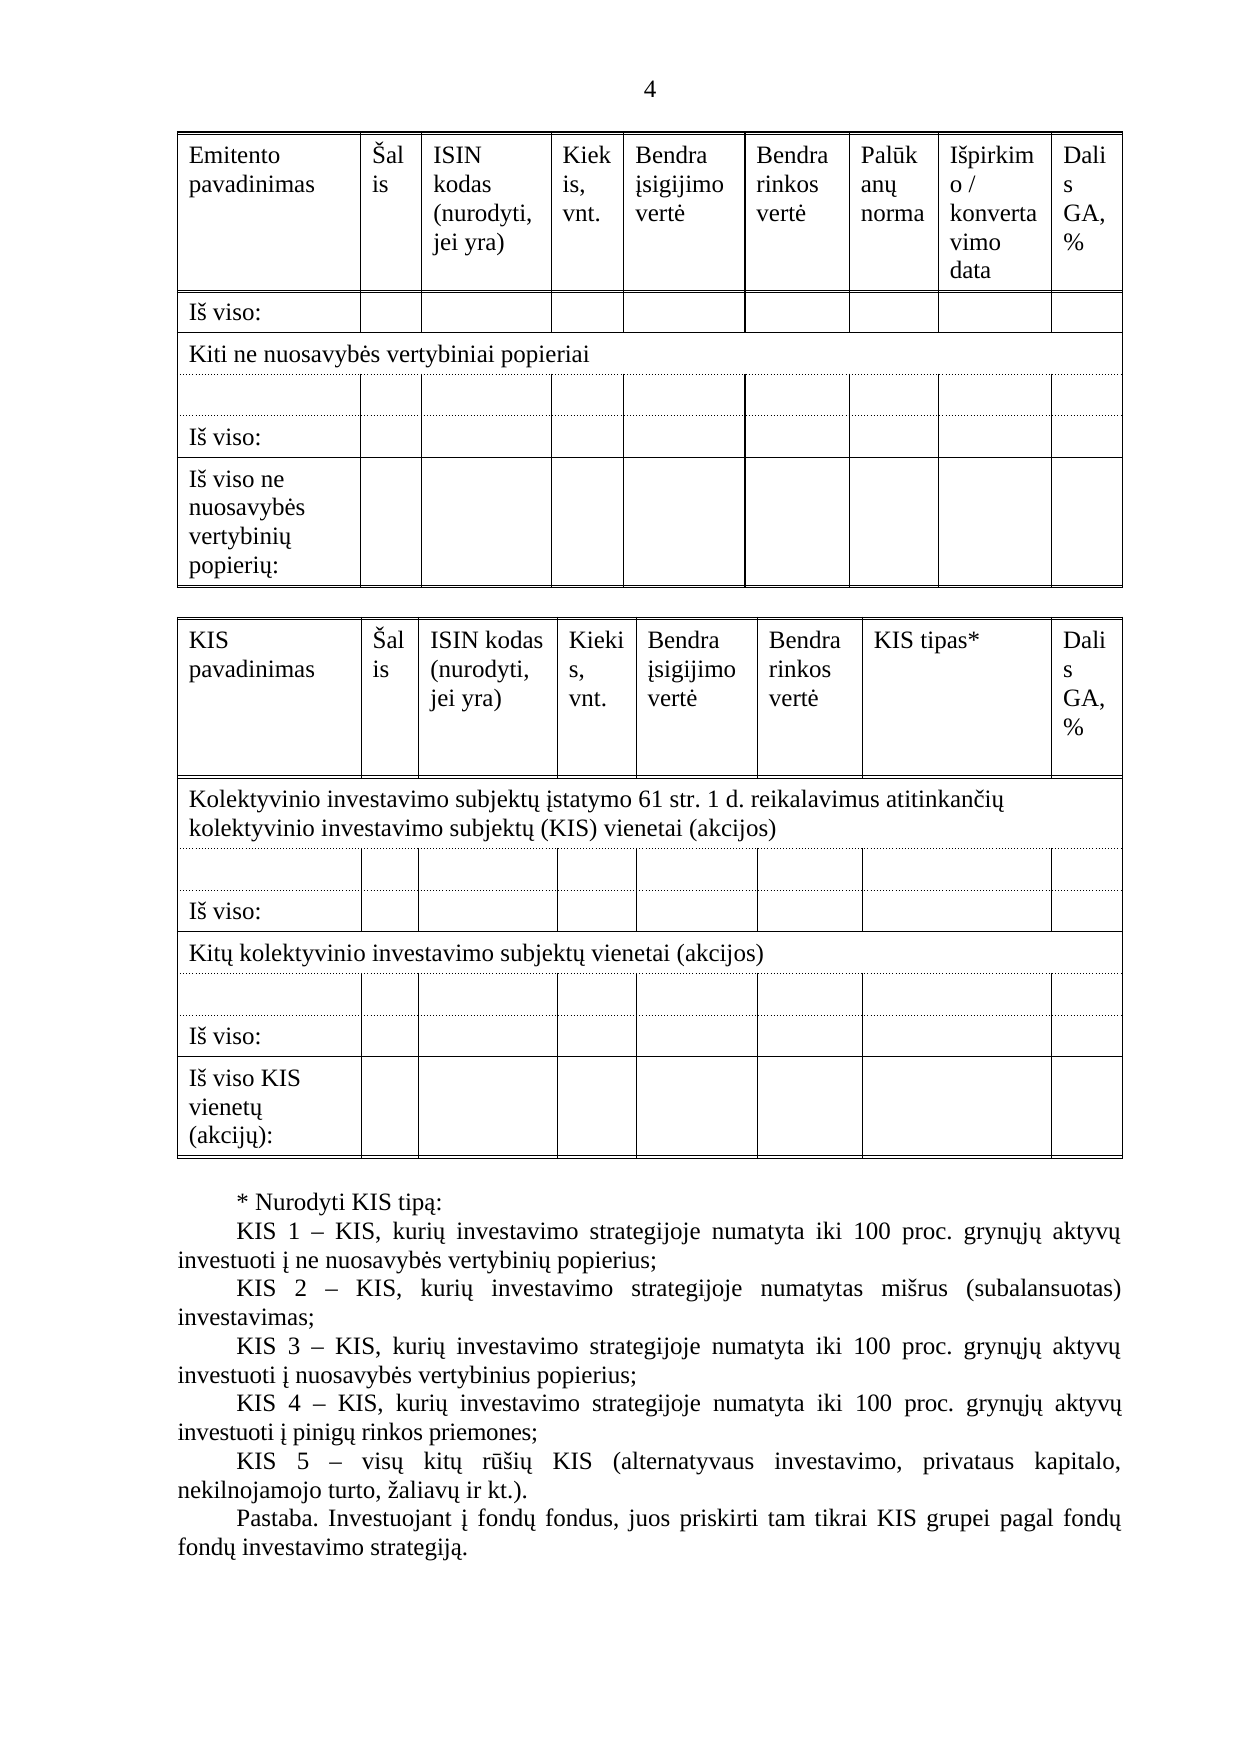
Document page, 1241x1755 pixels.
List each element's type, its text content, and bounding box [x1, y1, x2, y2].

table_cell [552, 415, 623, 457]
text KIS 5 – visų kitų rūšių KIS (alternatyvaus investavimo, privataus kapitalo, nekilnojamojo turto, žaliavų ir kt.). [177, 1446, 1122, 1503]
table_cell [362, 890, 418, 931]
table_cell [419, 1015, 557, 1056]
table_cell [422, 458, 551, 585]
table_cell [863, 1015, 1051, 1056]
table_cell [558, 1015, 636, 1056]
table_header Dalis GA, % [1052, 620, 1122, 775]
table_cell [1052, 374, 1122, 415]
table_header Bendra įsigijimo vertė [624, 135, 744, 290]
table_cell [637, 1015, 757, 1056]
table_header Bendra rinkos vertė [758, 620, 862, 775]
table_cell [361, 374, 421, 415]
table_cell [637, 1057, 757, 1155]
table_cell [178, 973, 361, 1014]
table_cell [863, 890, 1051, 931]
table_cell [422, 374, 551, 415]
table_cell [637, 973, 757, 1014]
table_cell [1052, 415, 1122, 457]
table_header ISIN kodas (nurodyti, jei yra) [419, 620, 557, 775]
table_header Bendra rinkos vertė [746, 135, 849, 290]
table_cell Kitų kolektyvinio investavimo subjektų vienetai (akcijos) [178, 932, 1122, 973]
table_header Bendra įsigijimo vertė [637, 620, 757, 775]
table_header Palūkanų norma [850, 135, 938, 290]
table_header ISIN kodas (nurodyti, jei yra) [422, 135, 551, 290]
table_cell Kolektyvinio investavimo subjektų įstatymo 61 str. 1 d. reikalavimus atitinkančių kolektyvinio investavimo subjektų (KIS) vienetai (akcijos) [178, 779, 1122, 848]
table_cell [850, 458, 938, 585]
table_cell [361, 458, 421, 585]
table_cell [624, 374, 744, 415]
table_cell [624, 293, 744, 332]
table_cell [939, 293, 1051, 332]
table_cell [746, 415, 849, 457]
table_cell [758, 973, 862, 1014]
table_cell Kiti ne nuosavybės vertybiniai popieriai [178, 333, 1122, 373]
table_cell [422, 415, 551, 457]
table_cell [558, 890, 636, 931]
table_header Šalis [362, 620, 418, 775]
table_cell [1052, 848, 1122, 889]
table_cell [552, 374, 623, 415]
table_header Dalis GA, % [1052, 135, 1122, 290]
table_cell [939, 458, 1051, 585]
table_cell Iš viso ne nuosavybės vertybinių popierių: [178, 458, 360, 585]
table_cell [758, 890, 862, 931]
table_cell Iš viso: [178, 293, 360, 332]
table_cell [178, 848, 361, 889]
table_cell [1052, 293, 1122, 332]
table_cell [1052, 1015, 1122, 1056]
table_cell [637, 848, 757, 889]
table_cell [362, 1057, 418, 1155]
table_cell [746, 458, 849, 585]
table_header Kiekis, vnt. [552, 135, 623, 290]
table_cell [552, 458, 623, 585]
table_cell [624, 458, 744, 585]
text Pastaba. Investuojant į fondų fondus, juos priskirti tam tikrai KIS grupei pagal fondų fondų investavimo strategiją. [177, 1503, 1122, 1561]
table_cell [362, 848, 418, 889]
table_cell [422, 293, 551, 332]
table_cell [1052, 890, 1122, 931]
table_cell [746, 374, 849, 415]
table_header Išpirkimo / konvertavimo data [939, 135, 1051, 290]
text KIS 2 – KIS, kurių investavimo strategijoje numatytas mišrus (subalansuotas) investavimas; [177, 1273, 1122, 1331]
table_cell [178, 374, 360, 415]
table_cell [419, 1057, 557, 1155]
table_cell [1052, 1057, 1122, 1155]
table_cell Iš viso: [178, 415, 360, 457]
table_cell [419, 848, 557, 889]
table_cell [863, 848, 1051, 889]
table_cell Iš viso KIS vienetų (akcijų): [178, 1057, 361, 1155]
table_cell [419, 973, 557, 1014]
table_header Šalis [361, 135, 421, 290]
table_cell [939, 415, 1051, 457]
text KIS 1 – KIS, kurių investavimo strategijoje numatyta iki 100 proc. grynųjų aktyvų investuoti į ne nuosavybės vertybinių popierius; [177, 1216, 1122, 1273]
table_cell [1052, 458, 1122, 585]
table_cell [361, 415, 421, 457]
table_cell [758, 1057, 862, 1155]
table_cell [850, 374, 938, 415]
table_cell [1052, 973, 1122, 1014]
table_cell [558, 848, 636, 889]
table_cell [758, 848, 862, 889]
text KIS 4 – KIS, kurių investavimo strategijoje numatyta iki 100 proc. grynųjų aktyvų investuoti į pinigų rinkos priemones; [177, 1388, 1122, 1446]
table_cell [362, 973, 418, 1014]
table_header Emitento pavadinimas [178, 135, 360, 290]
table_cell [362, 1015, 418, 1056]
table_cell [939, 374, 1051, 415]
table_cell [850, 293, 938, 332]
table_header KIS pavadinimas [178, 620, 361, 775]
table_header Kiekis, vnt. [558, 620, 636, 775]
table_cell [558, 973, 636, 1014]
table_cell [419, 890, 557, 931]
table_cell [624, 415, 744, 457]
table_cell [552, 293, 623, 332]
table_cell [758, 1015, 862, 1056]
table_cell [361, 293, 421, 332]
text * Nurodyti KIS tipą: [177, 1187, 1122, 1216]
table_cell [637, 890, 757, 931]
table_cell [863, 1057, 1051, 1155]
table_cell [850, 415, 938, 457]
table_cell Iš viso: [178, 1015, 361, 1056]
table_cell [746, 293, 849, 332]
table_cell Iš viso: [178, 890, 361, 931]
text KIS 3 – KIS, kurių investavimo strategijoje numatyta iki 100 proc. grynųjų aktyvų investuoti į nuosavybės vertybinius popierius; [177, 1331, 1122, 1388]
table_cell [863, 973, 1051, 1014]
table_header KIS tipas* [863, 620, 1051, 775]
table_cell [558, 1057, 636, 1155]
